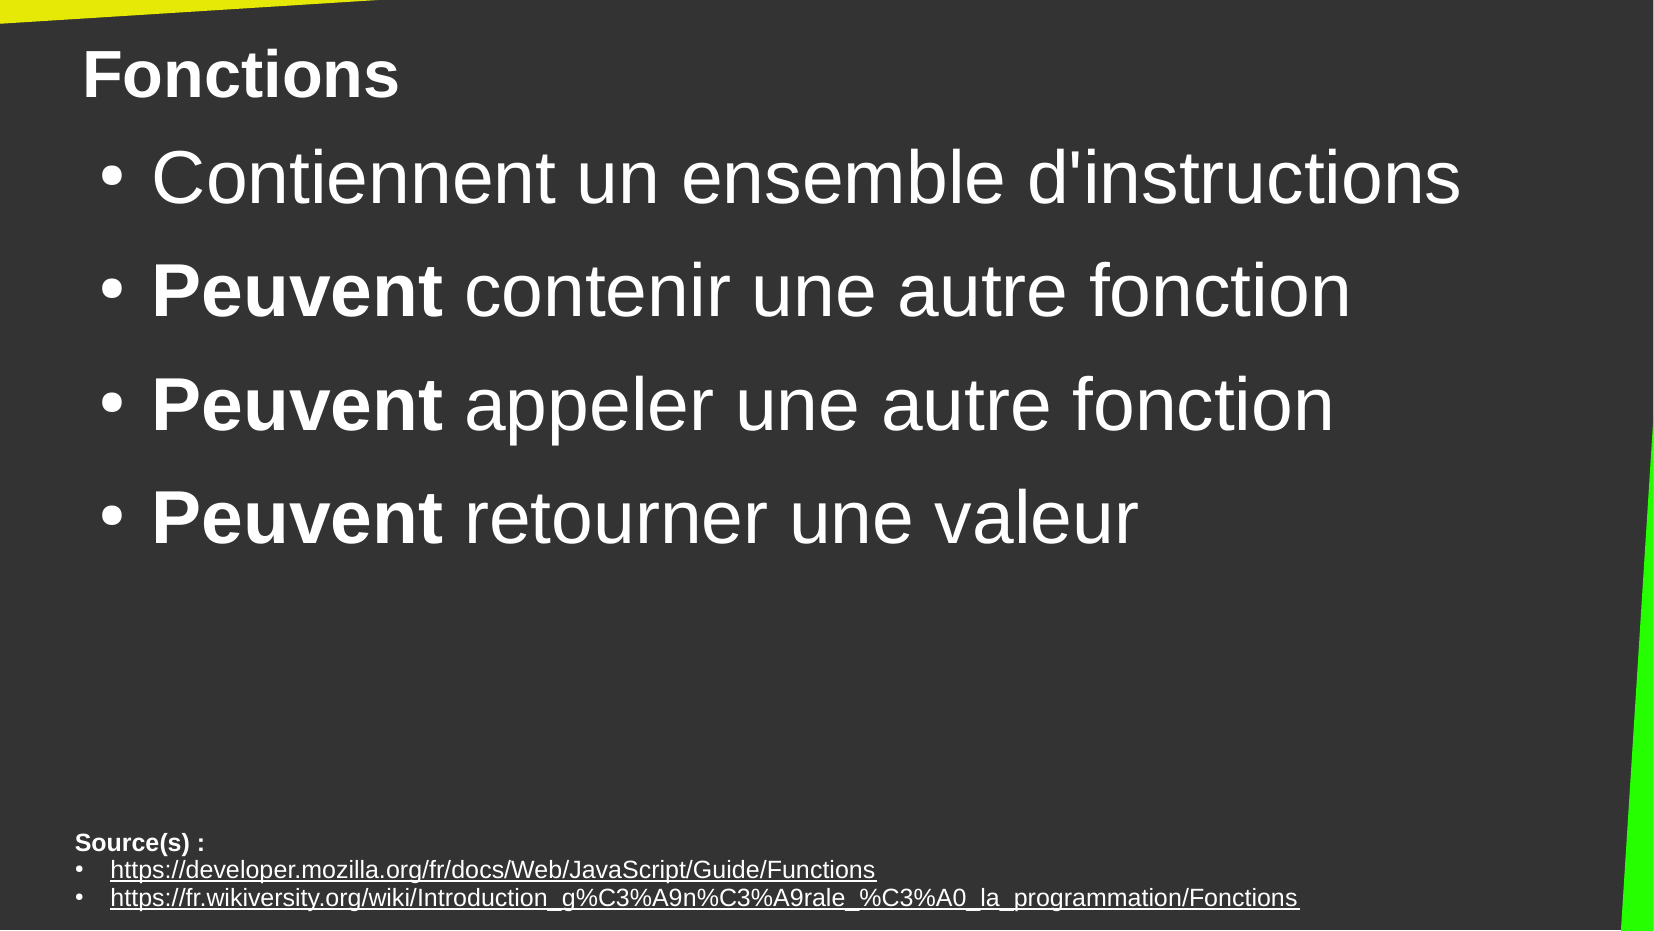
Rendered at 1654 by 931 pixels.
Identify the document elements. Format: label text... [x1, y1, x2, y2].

list Contiennent un ensemble d'instructions Peuvent contenir une autre fonction Peuvent appeler une autre fonction Peuvent retourner une valeur [80, 135, 1620, 650]
text_box [1620, 407, 1654, 931]
text_box Source(s) : https://developer.mozilla.org/fr/docs/Web/JavaScript/Guide/Functions https://fr.wikiversity.org/wiki/Introduction_g%C3%A9n%C3%A9rale_%C3%A0_la_programmation/Fonctions [60, 820, 1583, 920]
title Fonctions [82, 37, 1571, 114]
text_box [0, 0, 379, 24]
